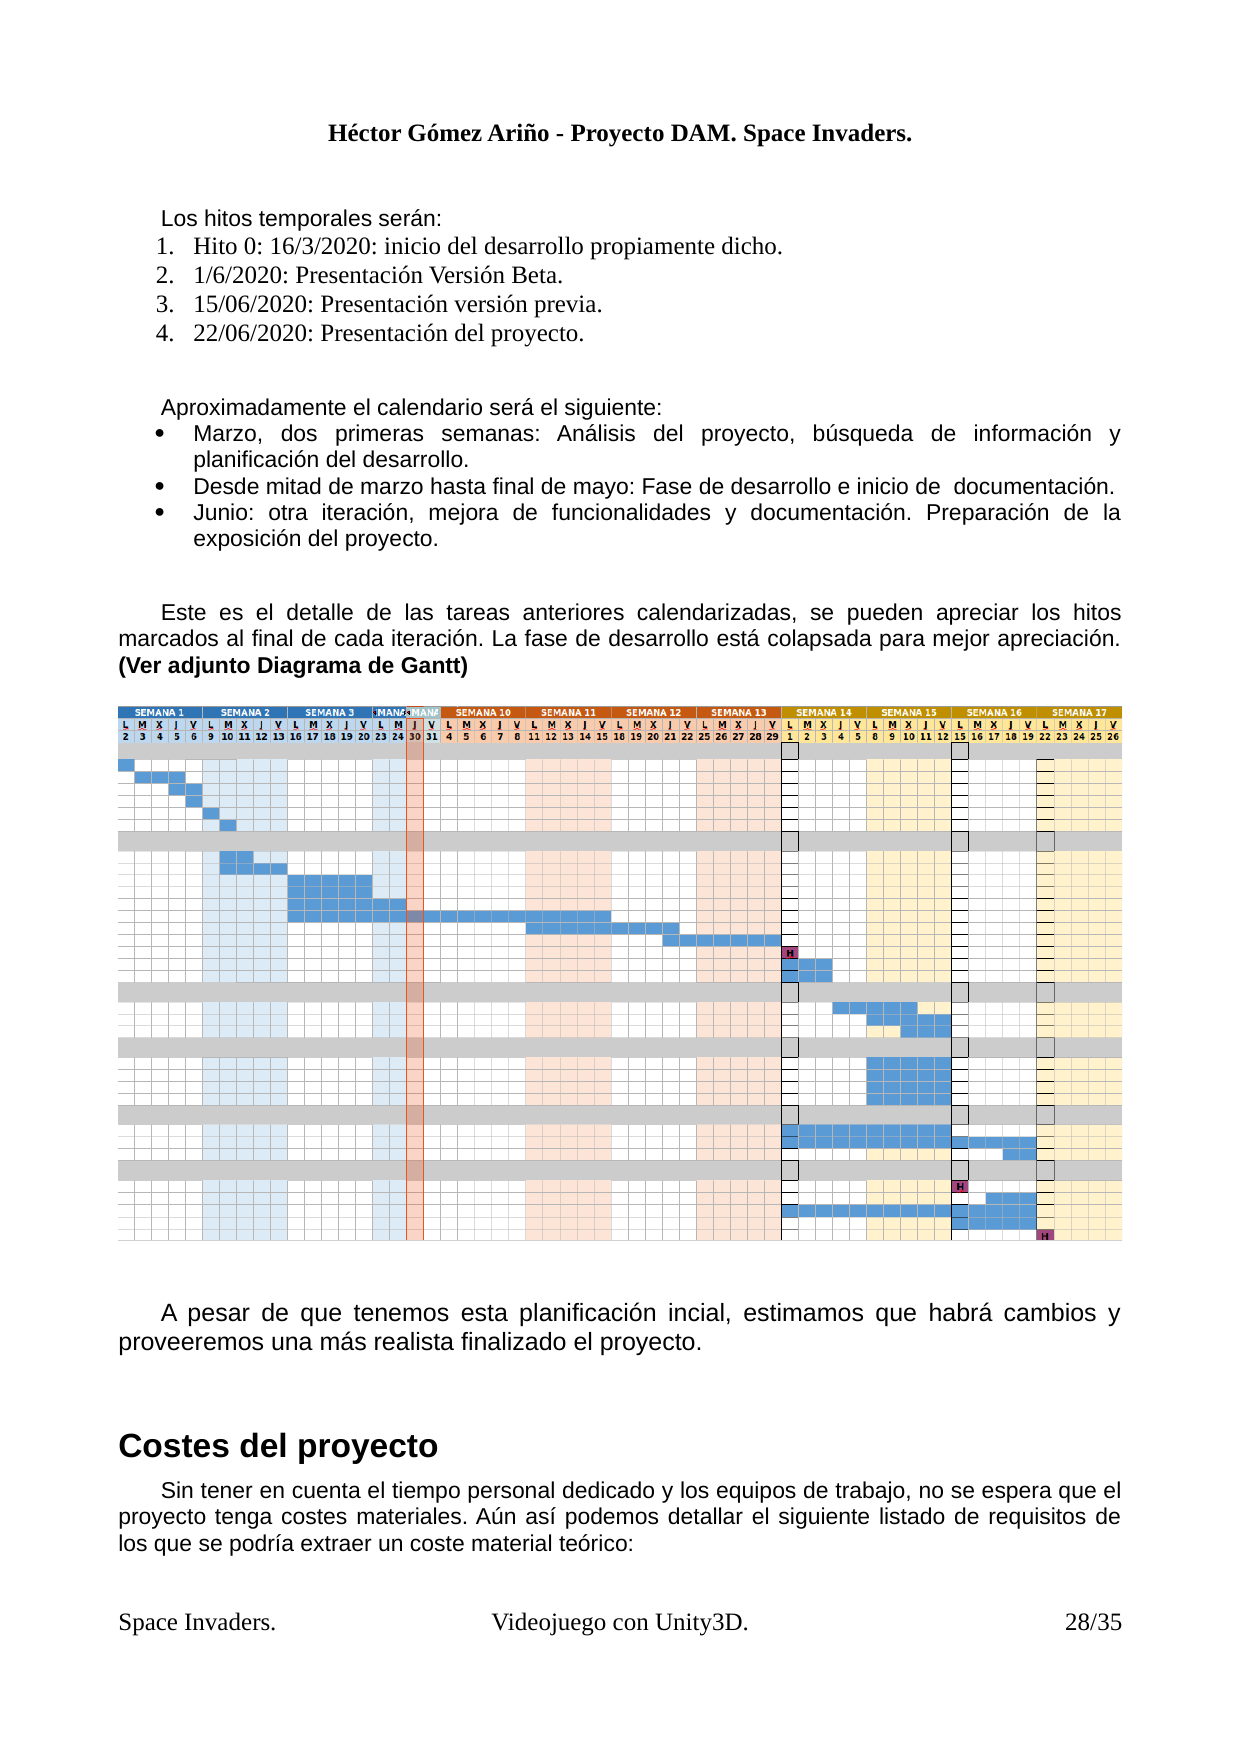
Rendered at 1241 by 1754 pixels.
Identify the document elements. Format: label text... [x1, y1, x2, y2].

subtitle Costes del proyecto [118, 1426, 1122, 1464]
list Sin tener en cuenta el tiempo personal dedicado y los equipos de trabajo, no se espera que el proyecto tenga costes materiales. Aún así podemos detallar el siguiente listado de requisitos de los que se podría extraer un coste material teórico: [118, 1477, 1122, 1556]
list A pesar de que tenemos esta planificación incial, estimamos que habrá cambios y proveeremos una más realista finalizado el proyecto. [118, 1298, 1122, 1355]
text Aproximadamente el calendario será el siguiente: [118, 394, 1122, 420]
list Este es el detalle de las tareas anteriores calendarizadas, se pueden apreciar los hitos marcados al final de cada iteración. La fase de desarrollo está colapsada para mejor apreciación. (Ver adjunto Diagrama de Gantt) [118, 599, 1122, 678]
list 1/6/2020: Presentación Versión Beta. [156, 260, 1122, 289]
list 22/06/2020: Presentación del proyecto. [156, 318, 1122, 346]
list 15/06/2020: Presentación versión previa. [156, 289, 1122, 318]
picture [118, 706, 1123, 1241]
list Hito 0: 16/3/2020: inicio del desarrollo propiamente dicho. [156, 231, 1122, 260]
list Los hitos temporales serán: [118, 205, 1122, 231]
list Junio: otra iteración, mejora de funcionalidades y documentación. Preparación de la exposición del proyecto. [156, 499, 1122, 552]
list Desde mitad de marzo hasta final de mayo: Fase de desarrollo e inicio de documentación. [156, 473, 1122, 499]
list Marzo, dos primeras semanas: Análisis del proyecto, búsqueda de información y planificación del desarrollo. [156, 420, 1122, 473]
